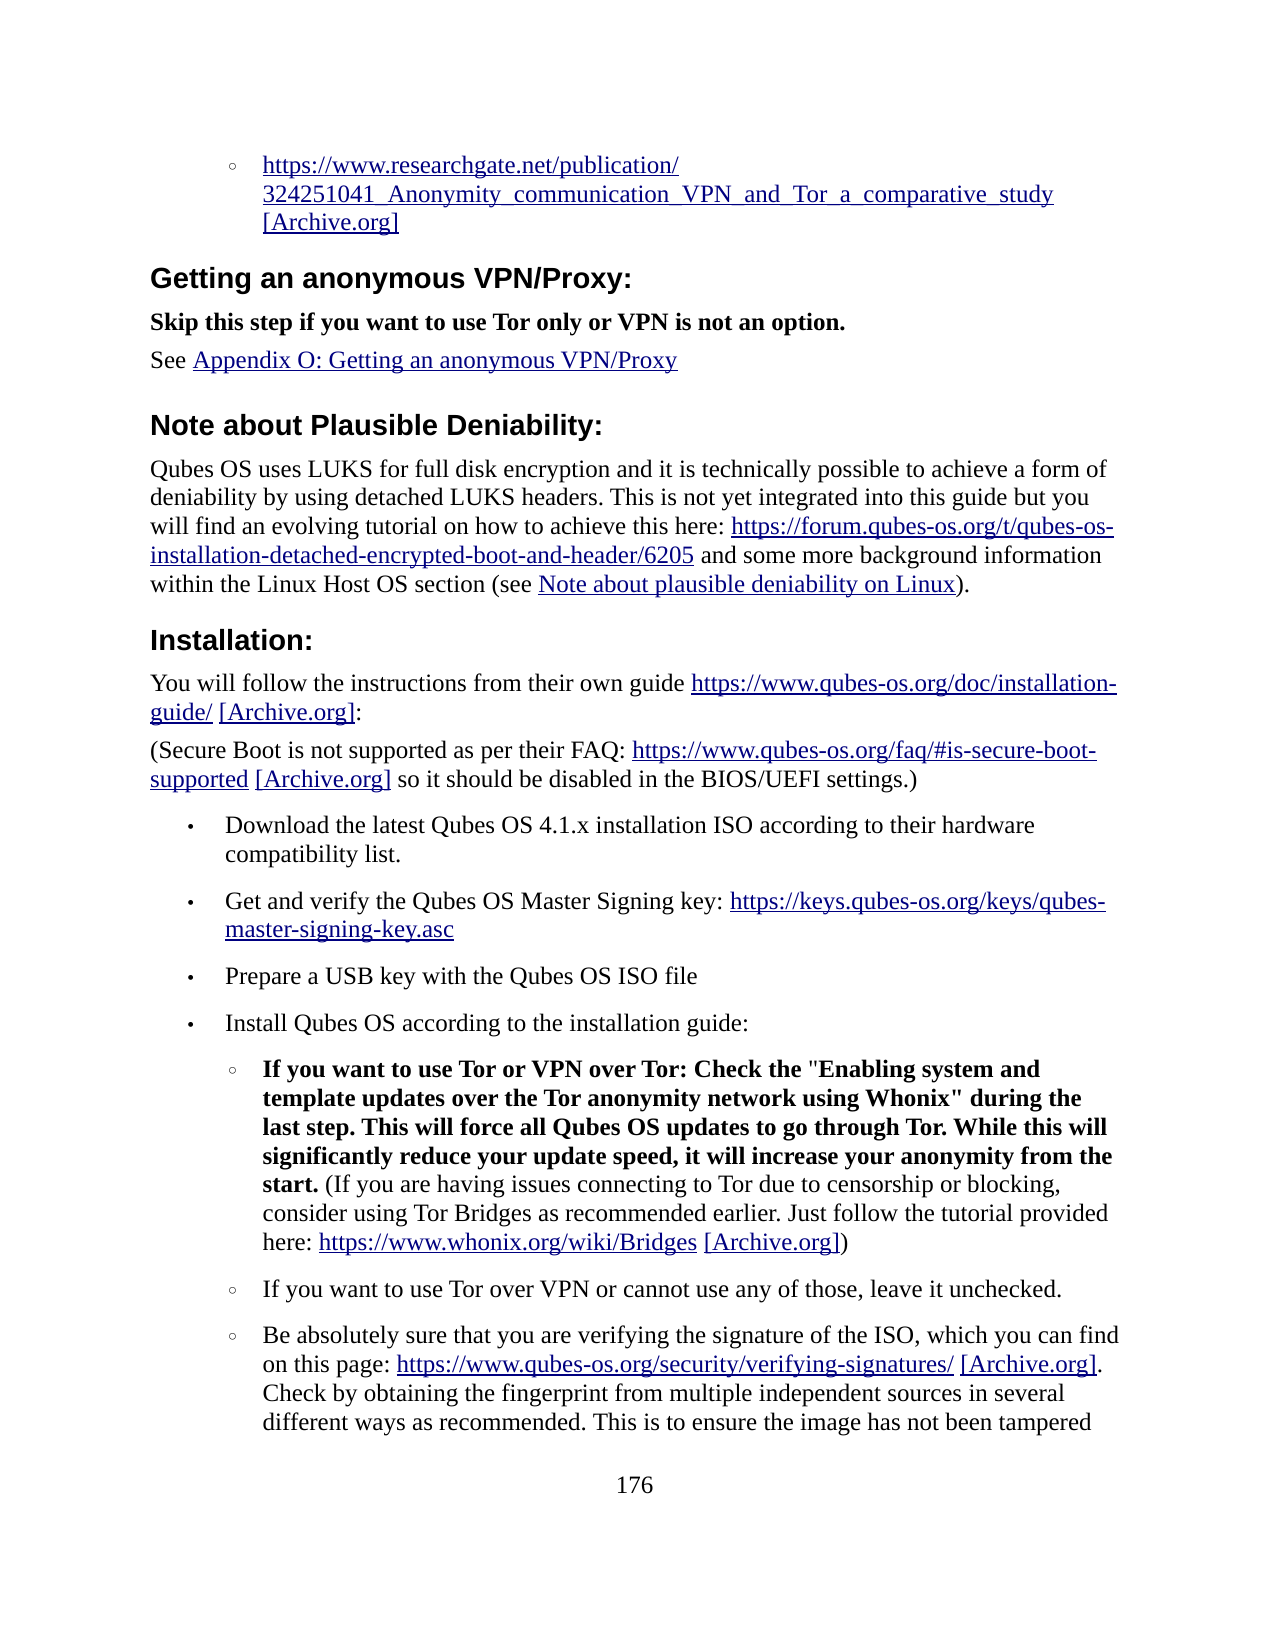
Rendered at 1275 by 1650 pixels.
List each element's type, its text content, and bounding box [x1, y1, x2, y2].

list If you want to use Tor over VPN or cannot use any of those, leave it unchecked. [225, 1274, 1125, 1302]
list Prepare a USB key with the Qubes OS ISO file [187, 961, 1125, 990]
list If you want to use Tor or VPN over Tor: Check the "Enabling system and template updates over the Tor anonymity network using Whonix" during the last step. This will force all Qubes OS updates to go through Tor. While this will significantly reduce your update speed, it will increase your anonymity from the start. (If you are having issues connecting to Tor due to censorship or blocking, consider using Tor Bridges as recommended earlier. Just follow the tutorial provided here: https://www.whonix.org/wiki/Bridges [Archive.org]) [225, 1054, 1125, 1256]
subtitle Note about Plausible Deniability: [150, 408, 1125, 441]
list Download the latest Qubes OS 4.1.x installation ISO according to their hardware compatibility list. [187, 810, 1125, 868]
list https://www.researchgate.net/publication/324251041_Anonymity_communication_VPN_and_Tor_a_comparative_study [Archive.org] [225, 150, 1125, 236]
list Get and verify the Qubes OS Master Signing key: https://keys.qubes-os.org/keys/qubes-master-signing-key.asc [187, 886, 1125, 943]
list Be absolutely sure that you are verifying the signature of the ISO, which you can find on this page: https://www.qubes-os.org/security/verifying-signatures/ [Archive.org]. Check by obtaining the fingerprint from multiple independent sources in several different ways as recommended. This is to ensure the image has not been tampered [225, 1320, 1125, 1435]
text See Appendix O: Getting an anonymous VPN/Proxy [150, 345, 1125, 374]
text You will follow the instructions from their own guide https://www.qubes-os.org/doc/installation-guide/ [Archive.org]: [150, 668, 1125, 726]
text Skip this step if you want to use Tor only or VPN is not an option. [150, 307, 1125, 336]
subtitle Installation: [150, 622, 1125, 656]
text (Secure Boot is not supported as per their FAQ: https://www.qubes-os.org/faq/#is-secure-boot-supported [Archive.org] so it should be disabled in the BIOS/UEFI settings.) [150, 735, 1125, 792]
list Install Qubes OS according to the installation guide: [187, 1008, 1125, 1037]
subtitle Getting an anonymous VPN/Proxy: [150, 261, 1125, 295]
text Qubes OS uses LUKS for full disk encryption and it is technically possible to achieve a form of deniability by using detached LUKS headers. This is not yet integrated into this guide but you will find an evolving tutorial on how to achieve this here: https://forum.qubes-os.org/t/qubes-os-installation-detached-encrypted-boot-and-header/6205 and some more background information within the Linux Host OS section (see Note about plausible deniability on Linux). [150, 454, 1125, 597]
